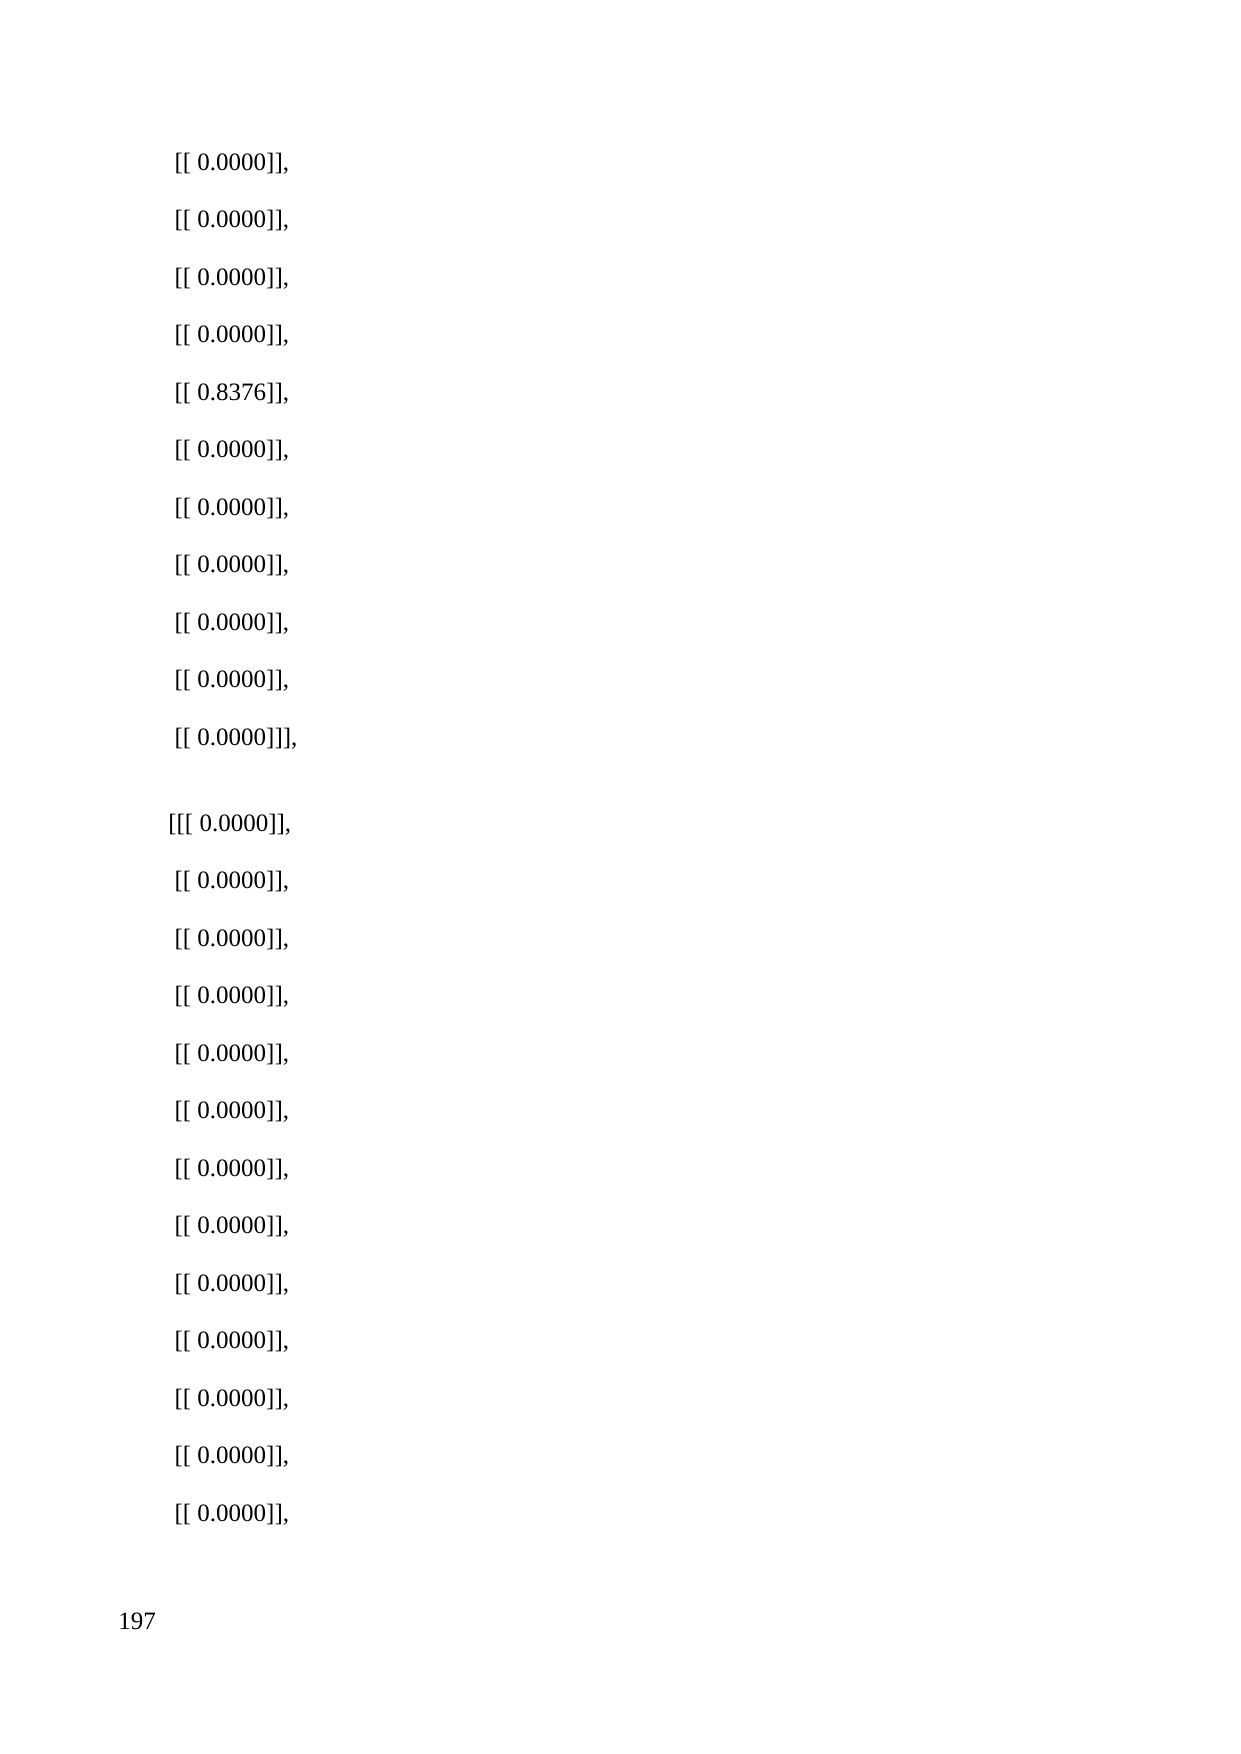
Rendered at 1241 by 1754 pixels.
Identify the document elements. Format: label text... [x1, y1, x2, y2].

text [[ 0.0000]], [118, 1038, 1122, 1067]
text [[ 0.0000]]], [118, 722, 1122, 751]
text [[ 0.0000]], [118, 607, 1122, 636]
text [[ 0.0000]], [118, 1326, 1122, 1354]
text [[ 0.0000]], [118, 319, 1122, 348]
text [[ 0.0000]], [118, 1441, 1122, 1469]
text [[ 0.0000]], [118, 1498, 1122, 1527]
text [[ 0.0000]], [118, 981, 1122, 1009]
text [[ 0.0000]], [118, 1153, 1122, 1182]
text [[ 0.0000]], [118, 1096, 1122, 1124]
text [[ 0.0000]], [118, 147, 1122, 176]
text [[ 0.0000]], [118, 1211, 1122, 1239]
text [[[ 0.0000]], [118, 808, 1122, 837]
text [[ 0.0000]], [118, 262, 1122, 291]
text [[ 0.0000]], [118, 204, 1122, 233]
text [[ 0.0000]], [118, 434, 1122, 463]
text [[ 0.0000]], [118, 1268, 1122, 1297]
text [[ 0.0000]], [118, 492, 1122, 521]
text [[ 0.8376]], [118, 377, 1122, 406]
text [[ 0.0000]], [118, 1383, 1122, 1412]
text [[ 0.0000]], [118, 664, 1122, 693]
text [[ 0.0000]], [118, 923, 1122, 952]
text [[ 0.0000]], [118, 866, 1122, 894]
text [[ 0.0000]], [118, 549, 1122, 578]
